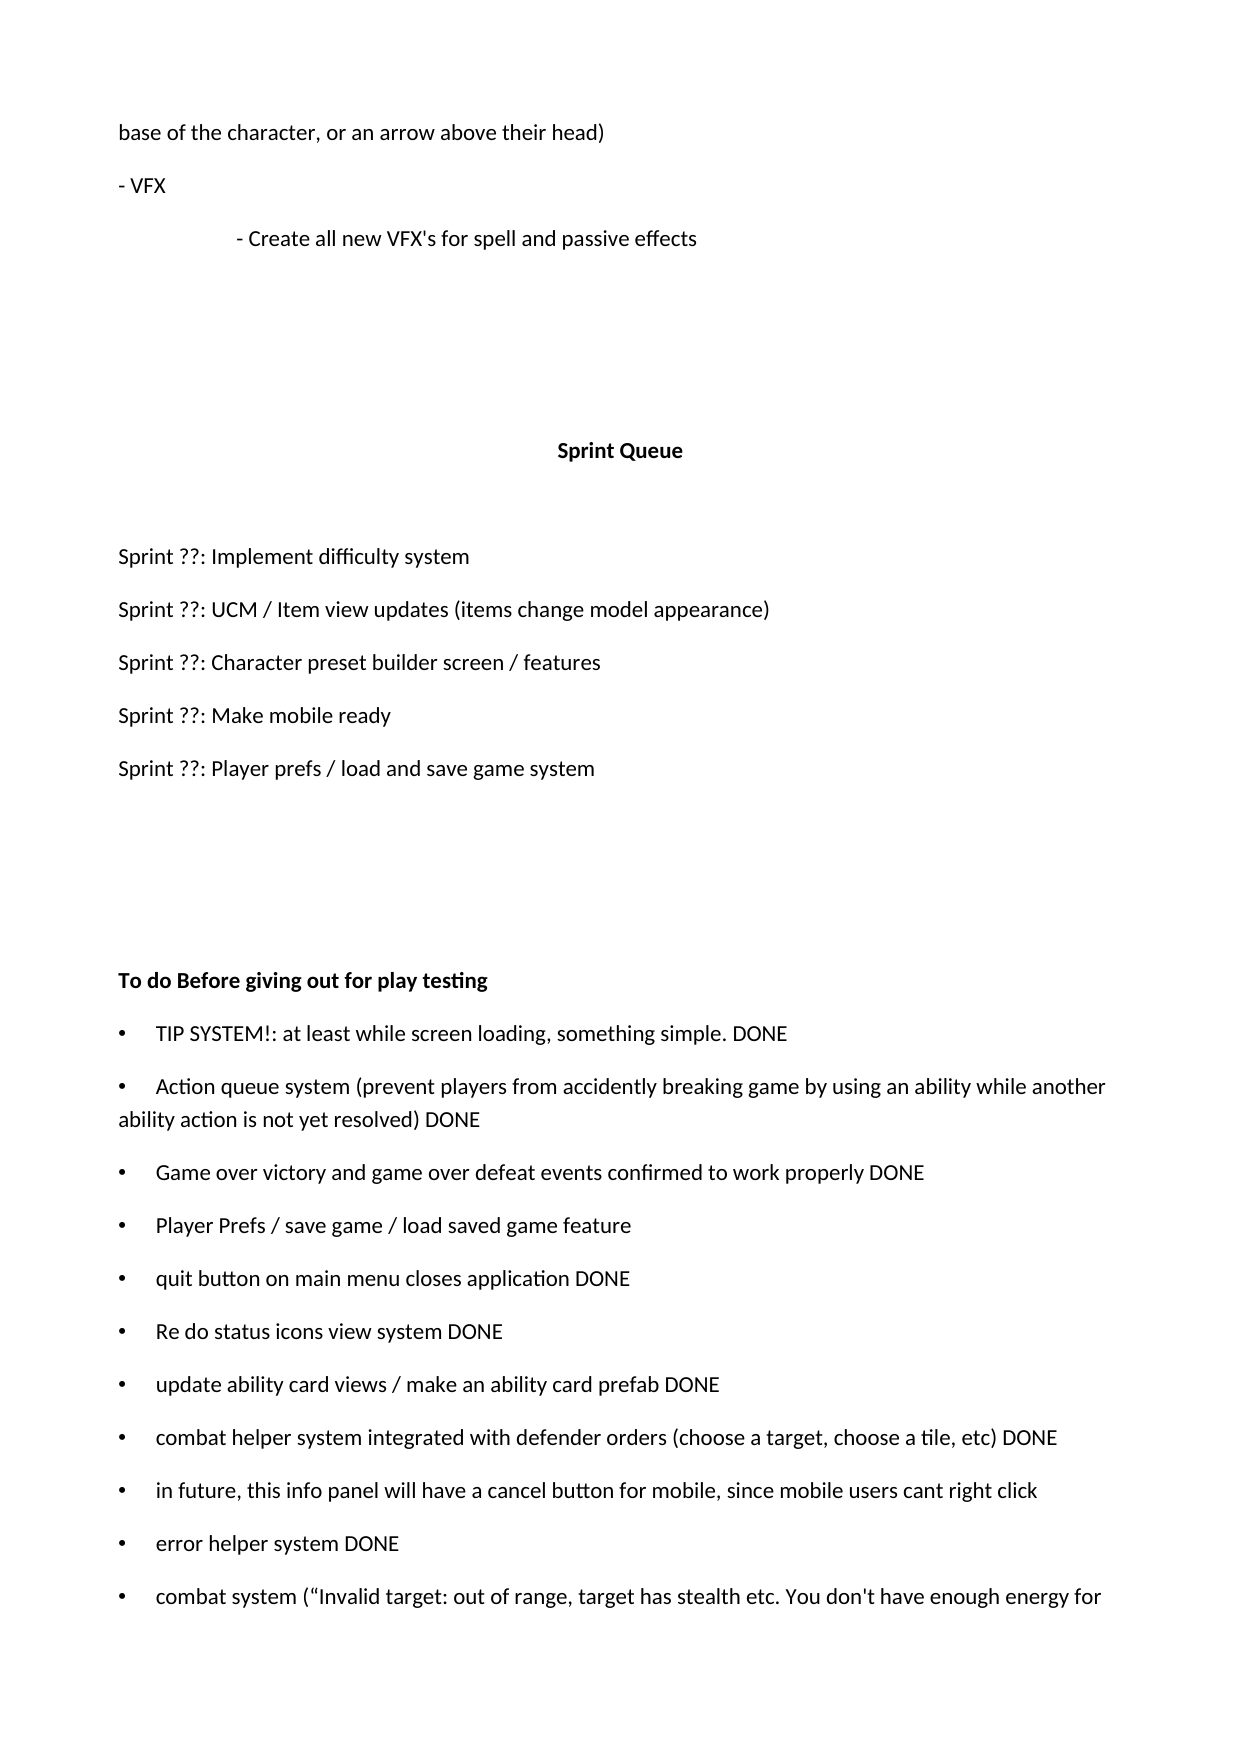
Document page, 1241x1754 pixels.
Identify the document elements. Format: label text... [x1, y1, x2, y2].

text Sprint ??: Player prefs / load and save game system [118, 754, 1122, 782]
list TIP SYSTEM!: at least while screen loading, something simple. DONE [81, 1019, 1122, 1047]
text Sprint ??: Implement difficulty system [118, 542, 1122, 570]
text Sprint ??: UCM / Item view updates (items change model appearance) [118, 595, 1122, 623]
text base of the character, or an arrow above their head) [118, 118, 1122, 146]
list Game over victory and game over defeat events confirmed to work properly DONE [81, 1158, 1122, 1186]
list Action queue system (prevent players from accidently breaking game by using an ability while another ability action is not yet resolved) DONE [81, 1072, 1122, 1133]
list error helper system DONE [81, 1529, 1122, 1557]
text To do Before giving out for play testing [118, 966, 1122, 994]
text Sprint ??: Character preset builder screen / features [118, 648, 1122, 676]
list quit button on main menu closes application DONE [81, 1264, 1122, 1292]
text - VFX [118, 171, 1122, 199]
list combat system (“Invalid target: out of range, target has stealth etc. You don't have enough energy for [81, 1582, 1122, 1610]
text Sprint ??: Make mobile ready [118, 701, 1122, 729]
list in future, this info panel will have a cancel button for mobile, since mobile users cant right click [81, 1476, 1122, 1504]
list Re do status icons view system DONE [81, 1317, 1122, 1345]
list Player Prefs / save game / load saved game feature [81, 1211, 1122, 1239]
list combat helper system integrated with defender orders (choose a target, choose a tile, etc) DONE [81, 1423, 1122, 1451]
list update ability card views / make an ability card prefab DONE [81, 1370, 1122, 1398]
text Sprint Queue [118, 436, 1122, 464]
text - Create all new VFX's for spell and passive effects [118, 224, 1122, 252]
